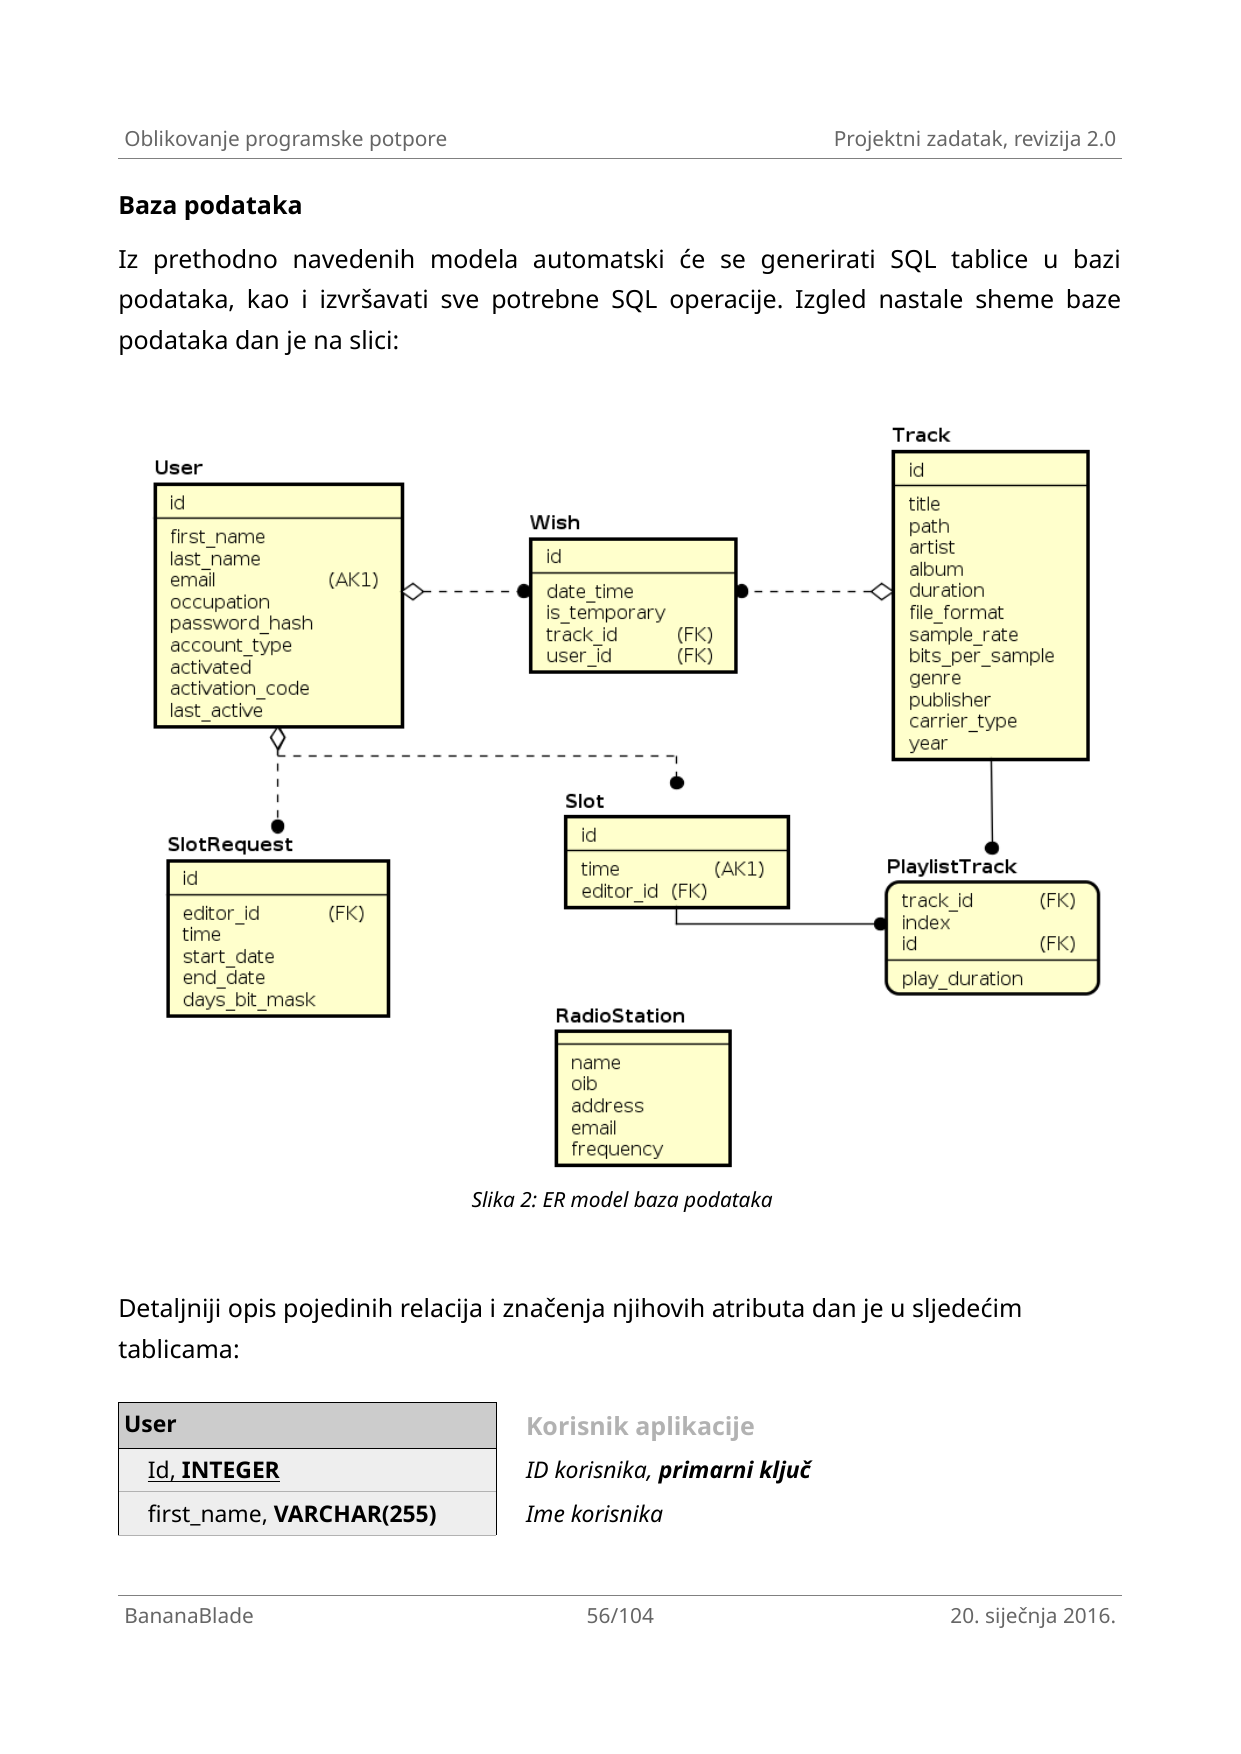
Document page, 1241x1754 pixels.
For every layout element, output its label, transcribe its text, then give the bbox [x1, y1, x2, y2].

table_cell ID korisnika, primarni ključ [497, 1448, 1123, 1491]
table_cell Ime korisnika [497, 1491, 1123, 1535]
text Detaljniji opis pojedinih relacija i značenja njihovih atributa dan je u sljedećim tablicama: [118, 1291, 1122, 1366]
text [121, 396, 1125, 408]
table_cell first_name, VARCHAR(255) [119, 1492, 496, 1535]
table_cell Id, INTEGER [119, 1449, 496, 1491]
table_header User [119, 1403, 496, 1448]
picture [121, 408, 1126, 1180]
table_header Korisnik aplikacije [497, 1402, 1123, 1448]
subtitle Baza podataka [118, 188, 1122, 222]
text Iz prethodno navedenih modela automatski će se generirati SQL tablice u bazi podataka, kao i izvršavati sve potrebne SQL operacije. Izgled nastale sheme baze podataka dan je na slici: [118, 241, 1122, 357]
text Slika 2: ER model baza podataka [121, 1180, 1125, 1214]
